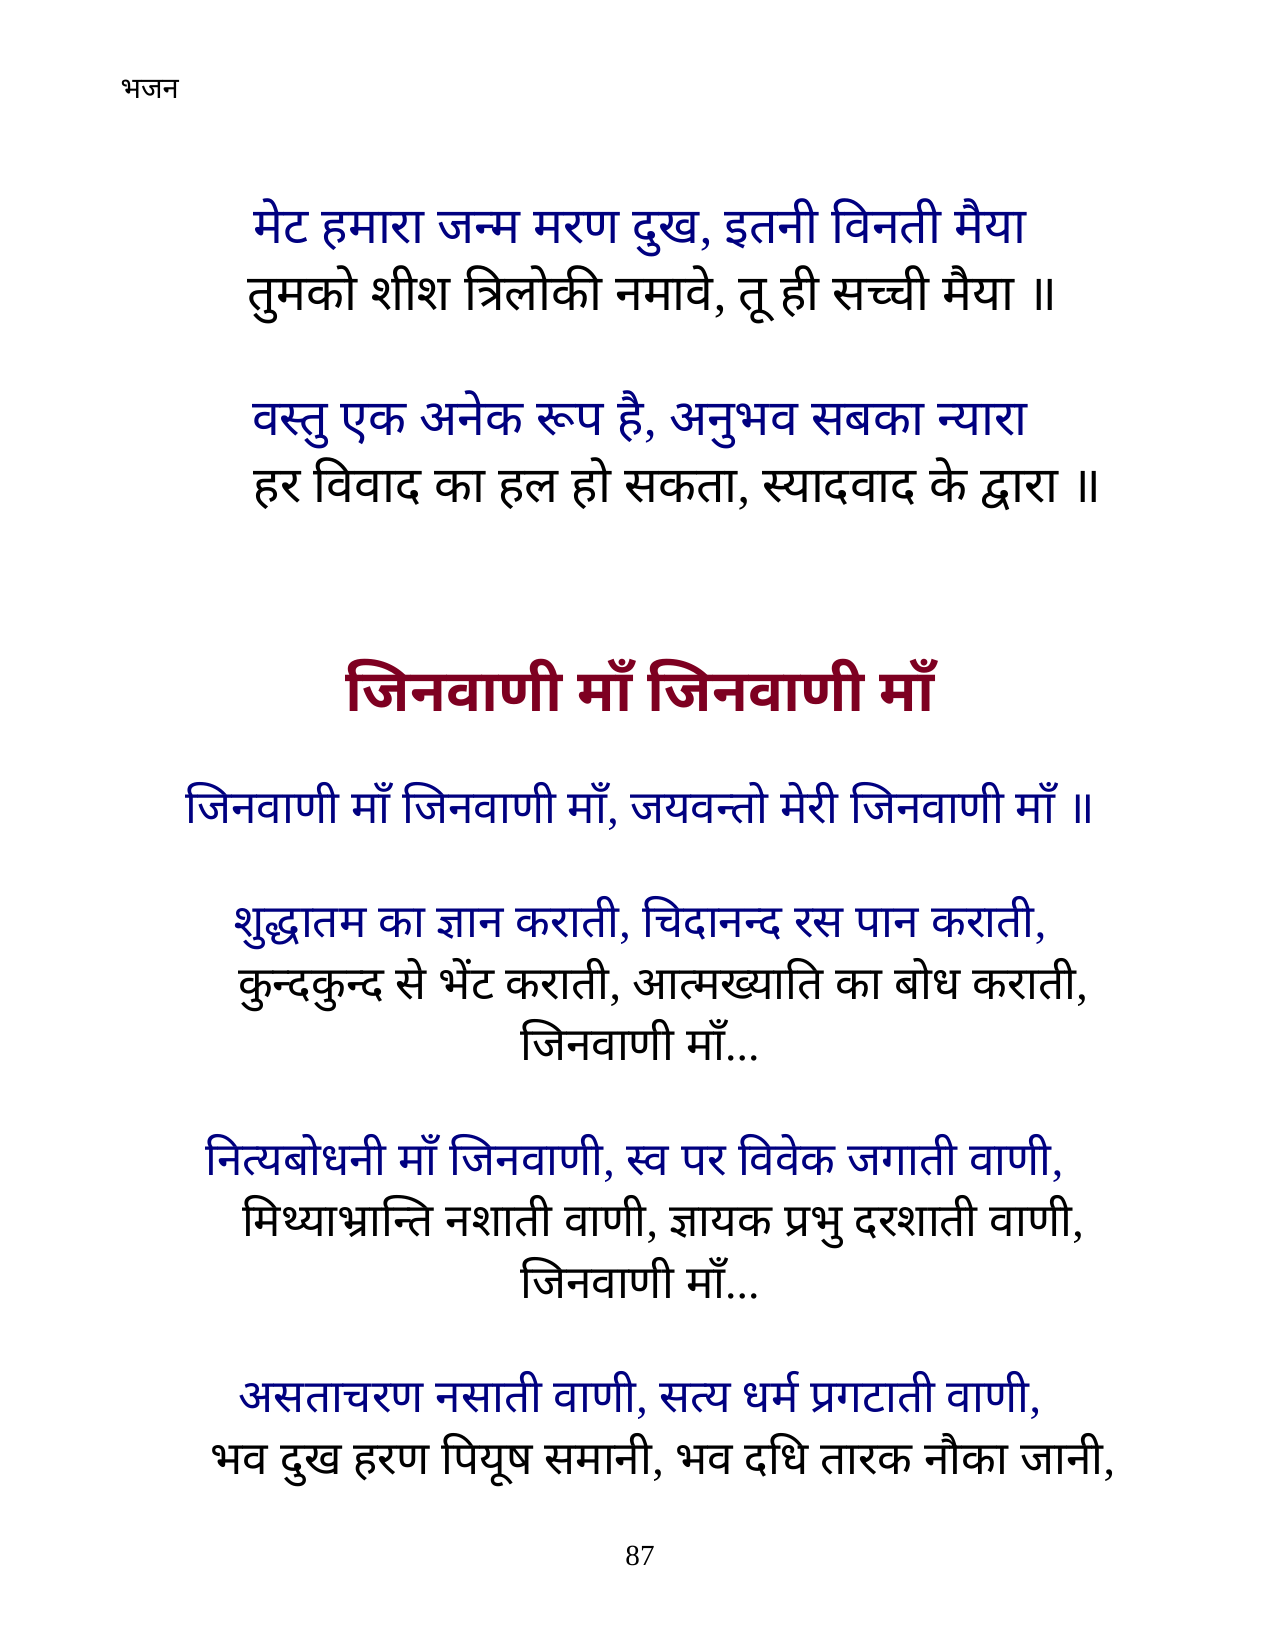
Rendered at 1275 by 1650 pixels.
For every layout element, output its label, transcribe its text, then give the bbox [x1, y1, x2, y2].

text नित्यबोधनी माँ जिनवाणी, स्व पर विवेक जगाती वाणी, [83, 1132, 1196, 1194]
text वस्तु एक अनेक रूप है, अनुभव सबका न्यारा [83, 388, 1196, 455]
text असताचरण नसाती वाणी, सत्य धर्म प्रगटाती वाणी, [83, 1370, 1196, 1431]
text तुमको शीश त्रिलोकी नमावे, तू ही सच्ची मैया ॥ [83, 264, 1196, 331]
text मिथ्याभ्रान्ति नशाती वाणी, ज्ञायक प्रभु दरशाती वाणी, [83, 1194, 1196, 1255]
text जिनवाणी माँ जिनवाणी माँ, जयवन्तो मेरी जिनवाणी माँ ॥ [83, 781, 1196, 842]
text जिनवाणी माँ... [83, 1255, 1196, 1317]
text हर विवाद का हल हो सकता, स्यादवाद के द्वारा ॥ [83, 455, 1196, 522]
text शुद्धातम का ज्ञान कराती, चिदानन्द रस पान कराती, [83, 895, 1196, 956]
text कुन्दकुन्द से भेंट कराती, आत्मख्याति का बोध कराती, [83, 956, 1196, 1018]
text जिनवाणी माँ... [83, 1018, 1196, 1079]
text भव दुख हरण पियूष समानी, भव दधि तारक नौका जानी, [83, 1431, 1196, 1493]
text मेट हमारा जन्म मरण दुख, इतनी विनती मैया [83, 197, 1196, 264]
text जिनवाणी माँ जिनवाणी माँ [83, 659, 1196, 735]
